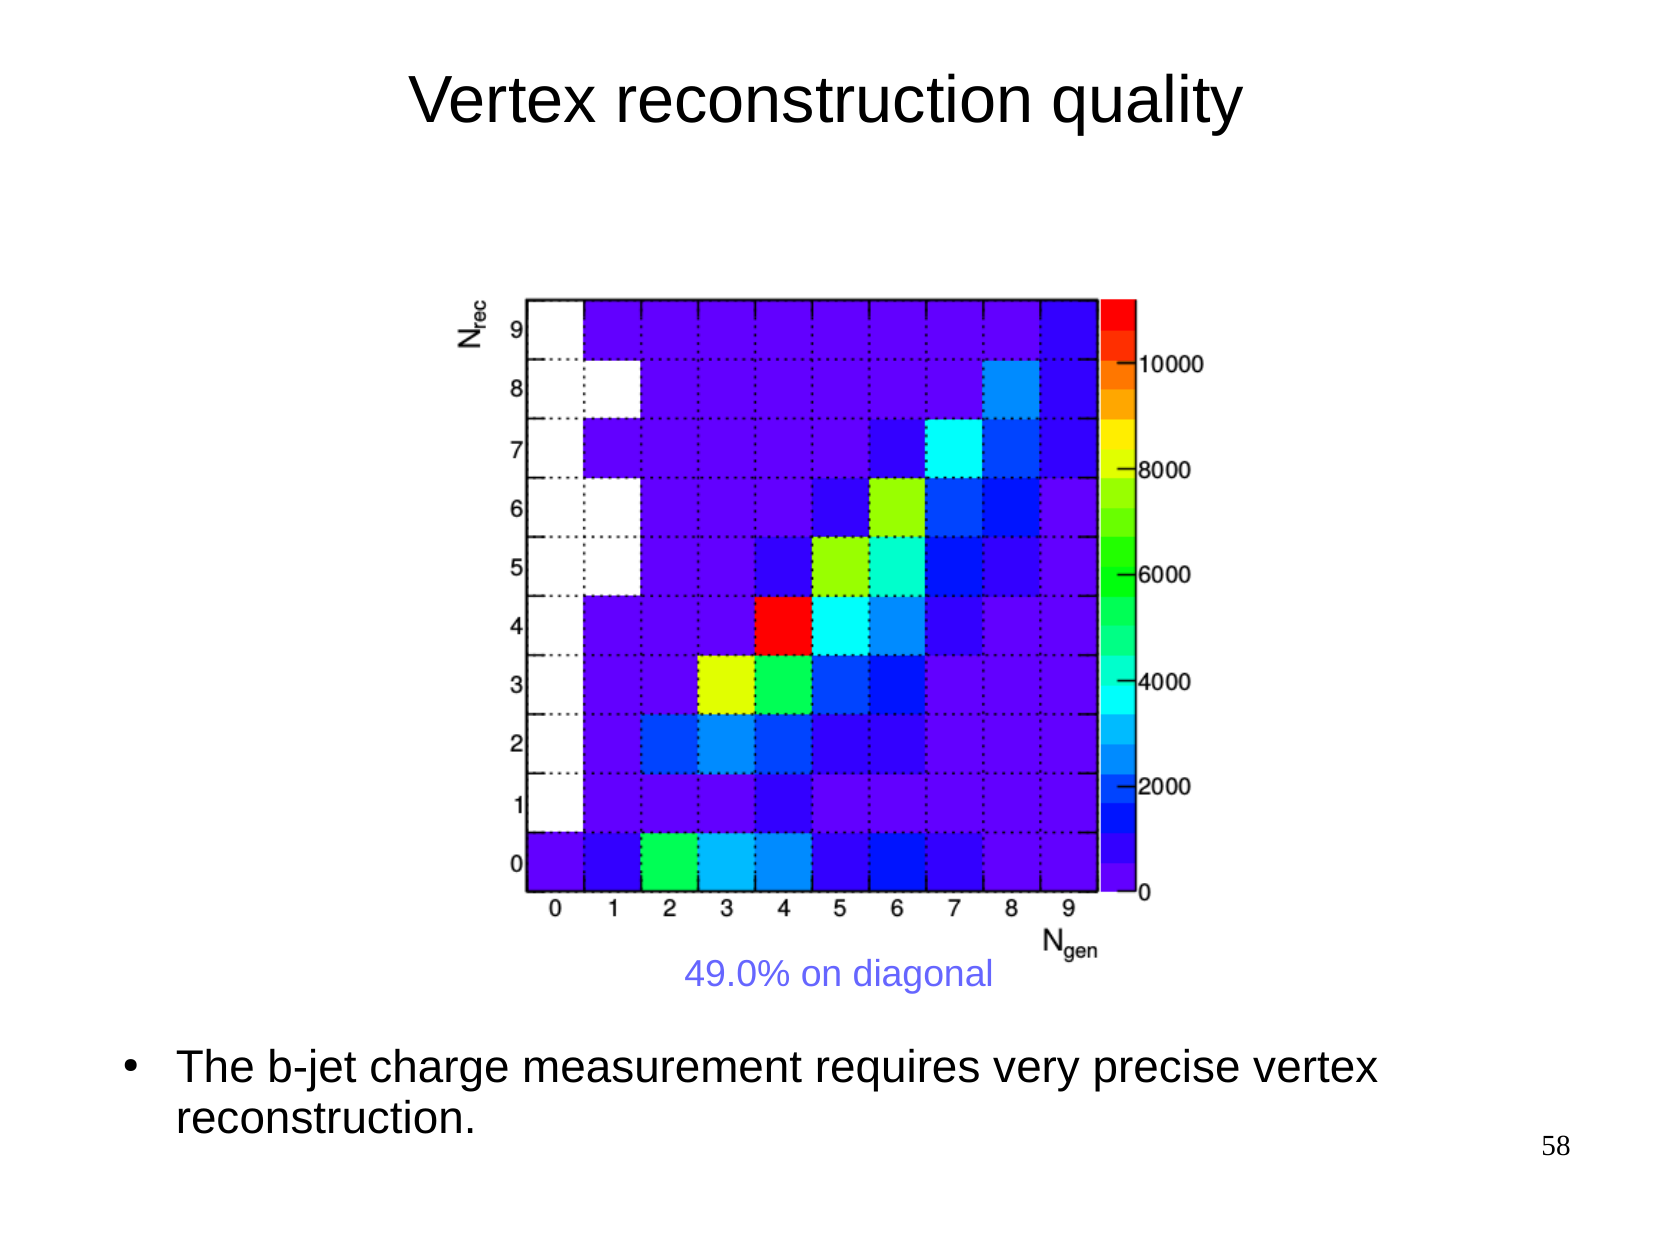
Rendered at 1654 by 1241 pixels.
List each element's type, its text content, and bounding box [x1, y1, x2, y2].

title Vertex reconstruction quality [82, 49, 1571, 151]
text_box 49.0% on diagonal [660, 945, 1019, 1002]
picture [435, 240, 1246, 965]
list The b-jet charge measurement requires very precise vertex reconstruction. [105, 1040, 1531, 1206]
